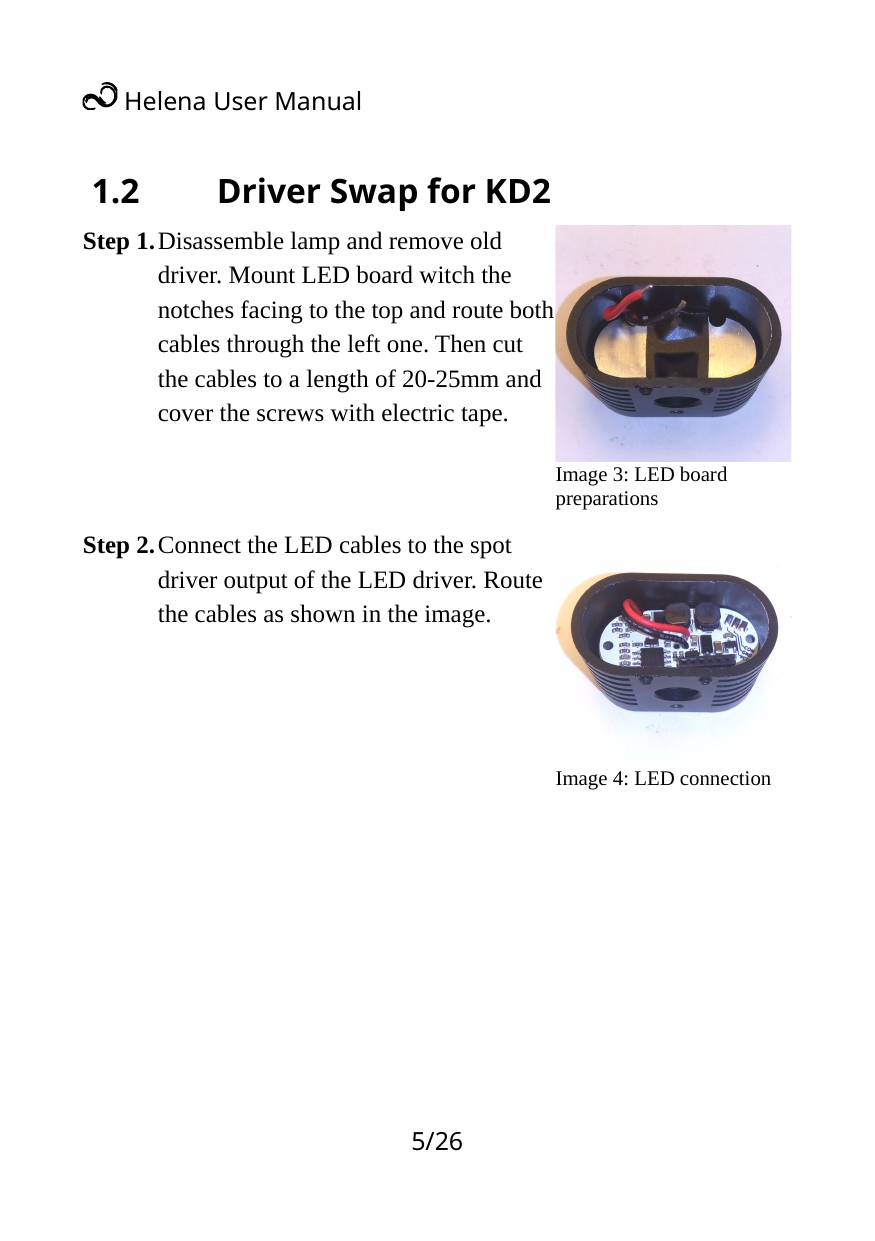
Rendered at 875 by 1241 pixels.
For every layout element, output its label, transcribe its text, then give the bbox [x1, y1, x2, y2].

list Image 3: LED board preparations [555, 462, 791, 510]
picture [555, 225, 792, 462]
list Connect the LED cables to the spot driver output of the LED driver. Route the cables as shown in the image. [83, 530, 555, 790]
list Disassemble lamp and remove old driver. Mount LED board witch the notches facing to the top and route both cables through the left one. Then cut the cables to a length of 20-25mm and cover the screws with electric tape. [83, 226, 555, 510]
subtitle Driver Swap for KD2 [83, 167, 791, 213]
list Image 4: LED connection [555, 767, 791, 790]
picture [555, 530, 792, 767]
